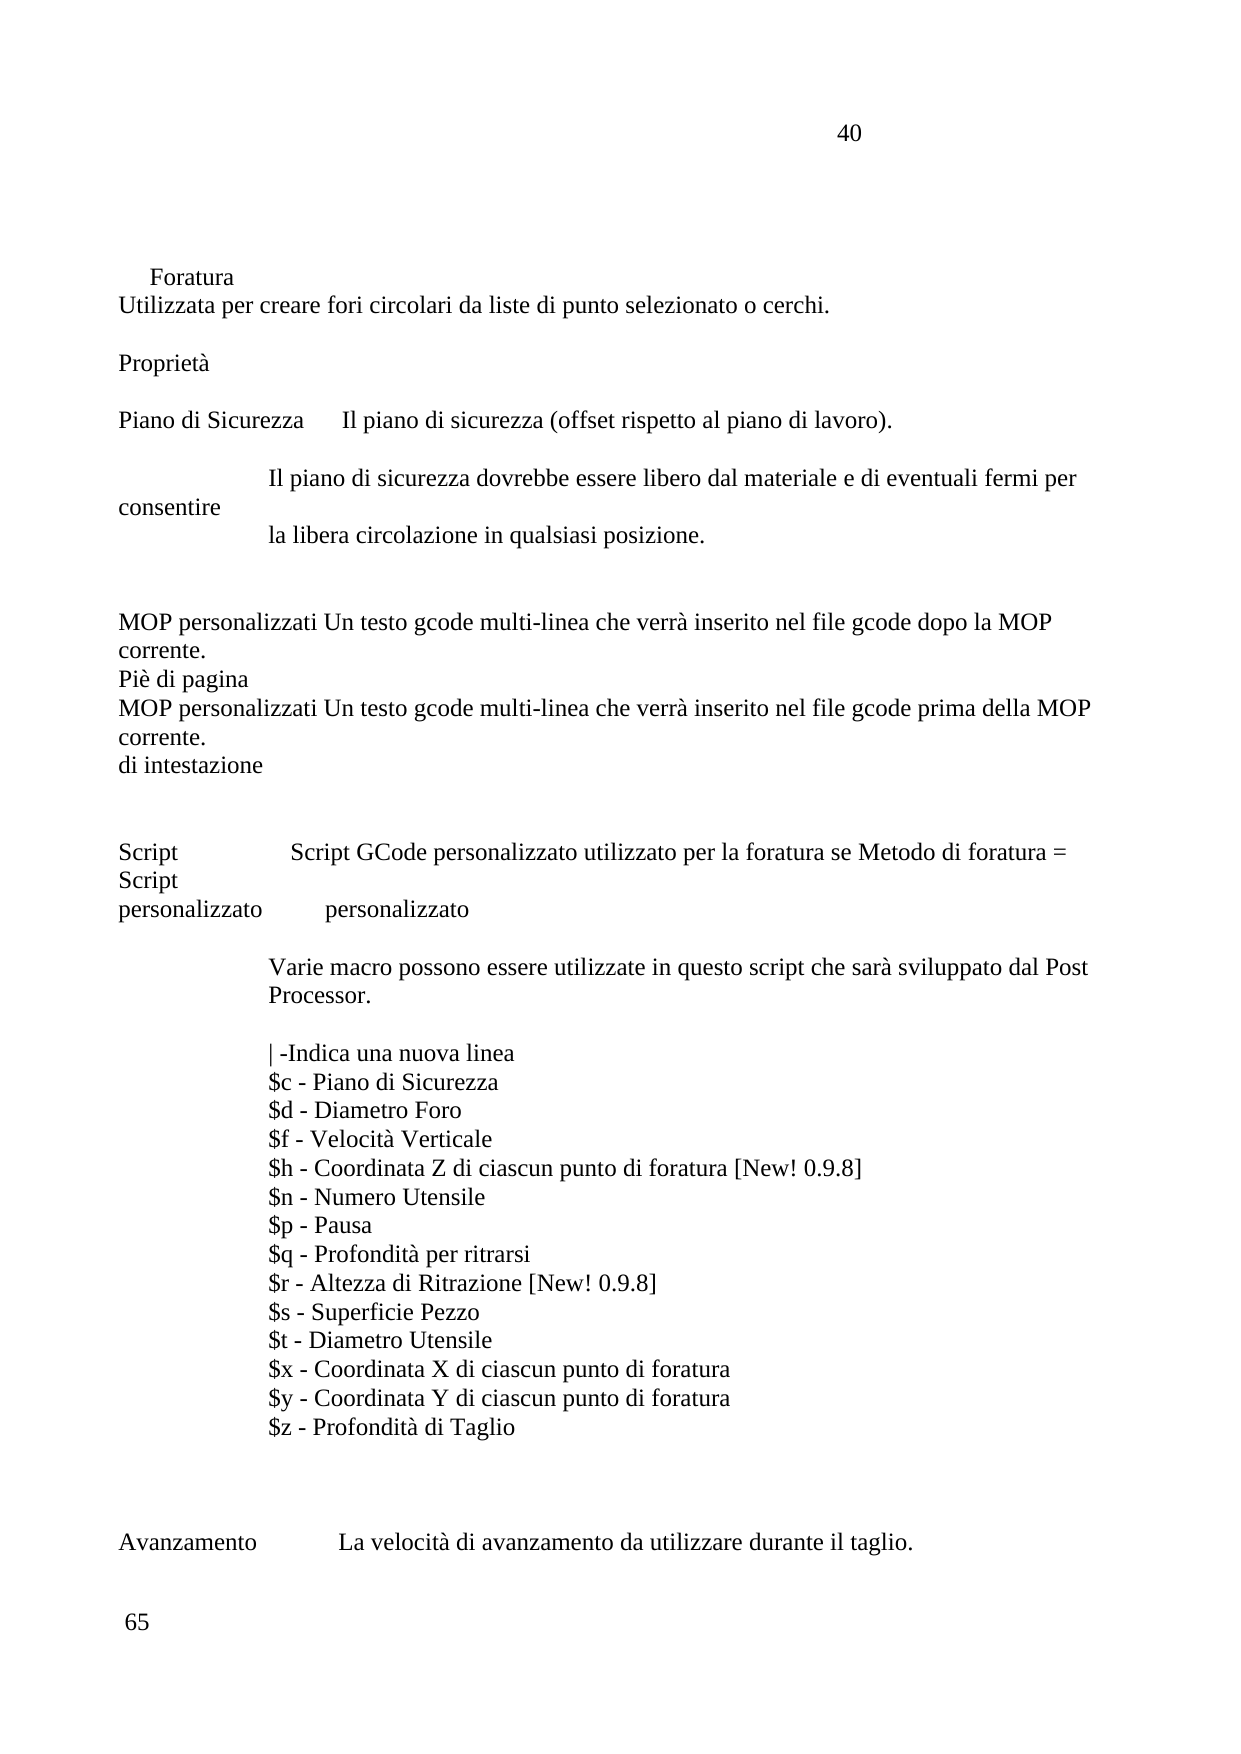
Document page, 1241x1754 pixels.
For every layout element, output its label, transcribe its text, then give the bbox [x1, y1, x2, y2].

text Proprietà [118, 348, 1122, 377]
text la libera circolazione in qualsiasi posizione. [118, 521, 1122, 549]
text MOP personalizzati Un testo gcode multi-linea che verrà inserito nel file gcode dopo la MOP corrente. [118, 607, 1122, 664]
text | -Indica una nuova linea [118, 1038, 1122, 1067]
text $z - Profondità di Taglio [118, 1412, 1122, 1441]
text Varie macro possono essere utilizzate in questo script che sarà sviluppato dal Post [118, 952, 1122, 981]
text personalizzato personalizzato [118, 894, 1122, 923]
text $f - Velocità Verticale [118, 1124, 1122, 1153]
text Avanzamento La velocità di avanzamento da utilizzare durante il taglio. [118, 1527, 1122, 1556]
text Il piano di sicurezza dovrebbe essere libero dal materiale e di eventuali fermi per consentire [118, 463, 1122, 521]
text di intestazione [118, 751, 1122, 779]
text $t - Diametro Utensile [118, 1326, 1122, 1354]
text $s - Superficie Pezzo [118, 1297, 1122, 1326]
text Piano di Sicurezza Il piano di sicurezza (offset rispetto al piano di lavoro). [118, 406, 1122, 434]
text $c - Piano di Sicurezza [118, 1067, 1122, 1096]
text $p - Pausa [118, 1211, 1122, 1239]
text $h - Coordinata Z di ciascun punto di foratura [New! 0.9.8] [118, 1153, 1122, 1182]
text 40 [118, 118, 1122, 147]
text $y - Coordinata Y di ciascun punto di foratura [118, 1383, 1122, 1412]
text Script Script GCode personalizzato utilizzato per la foratura se Metodo di foratura = Script [118, 837, 1122, 894]
text $x - Coordinata X di ciascun punto di foratura [118, 1354, 1122, 1383]
text MOP personalizzati Un testo gcode multi-linea che verrà inserito nel file gcode prima della MOP corrente. [118, 693, 1122, 751]
text $d - Diametro Foro [118, 1096, 1122, 1124]
text Piè di pagina [118, 664, 1122, 693]
text Utilizzata per creare fori circolari da liste di punto selezionato o cerchi. [118, 291, 1122, 319]
text $n - Numero Utensile [118, 1182, 1122, 1211]
text $r - Altezza di Ritrazione [New! 0.9.8] [118, 1268, 1122, 1297]
text Foratura [118, 262, 1122, 291]
text Processor. [118, 981, 1122, 1009]
text $q - Profondità per ritrarsi [118, 1239, 1122, 1268]
